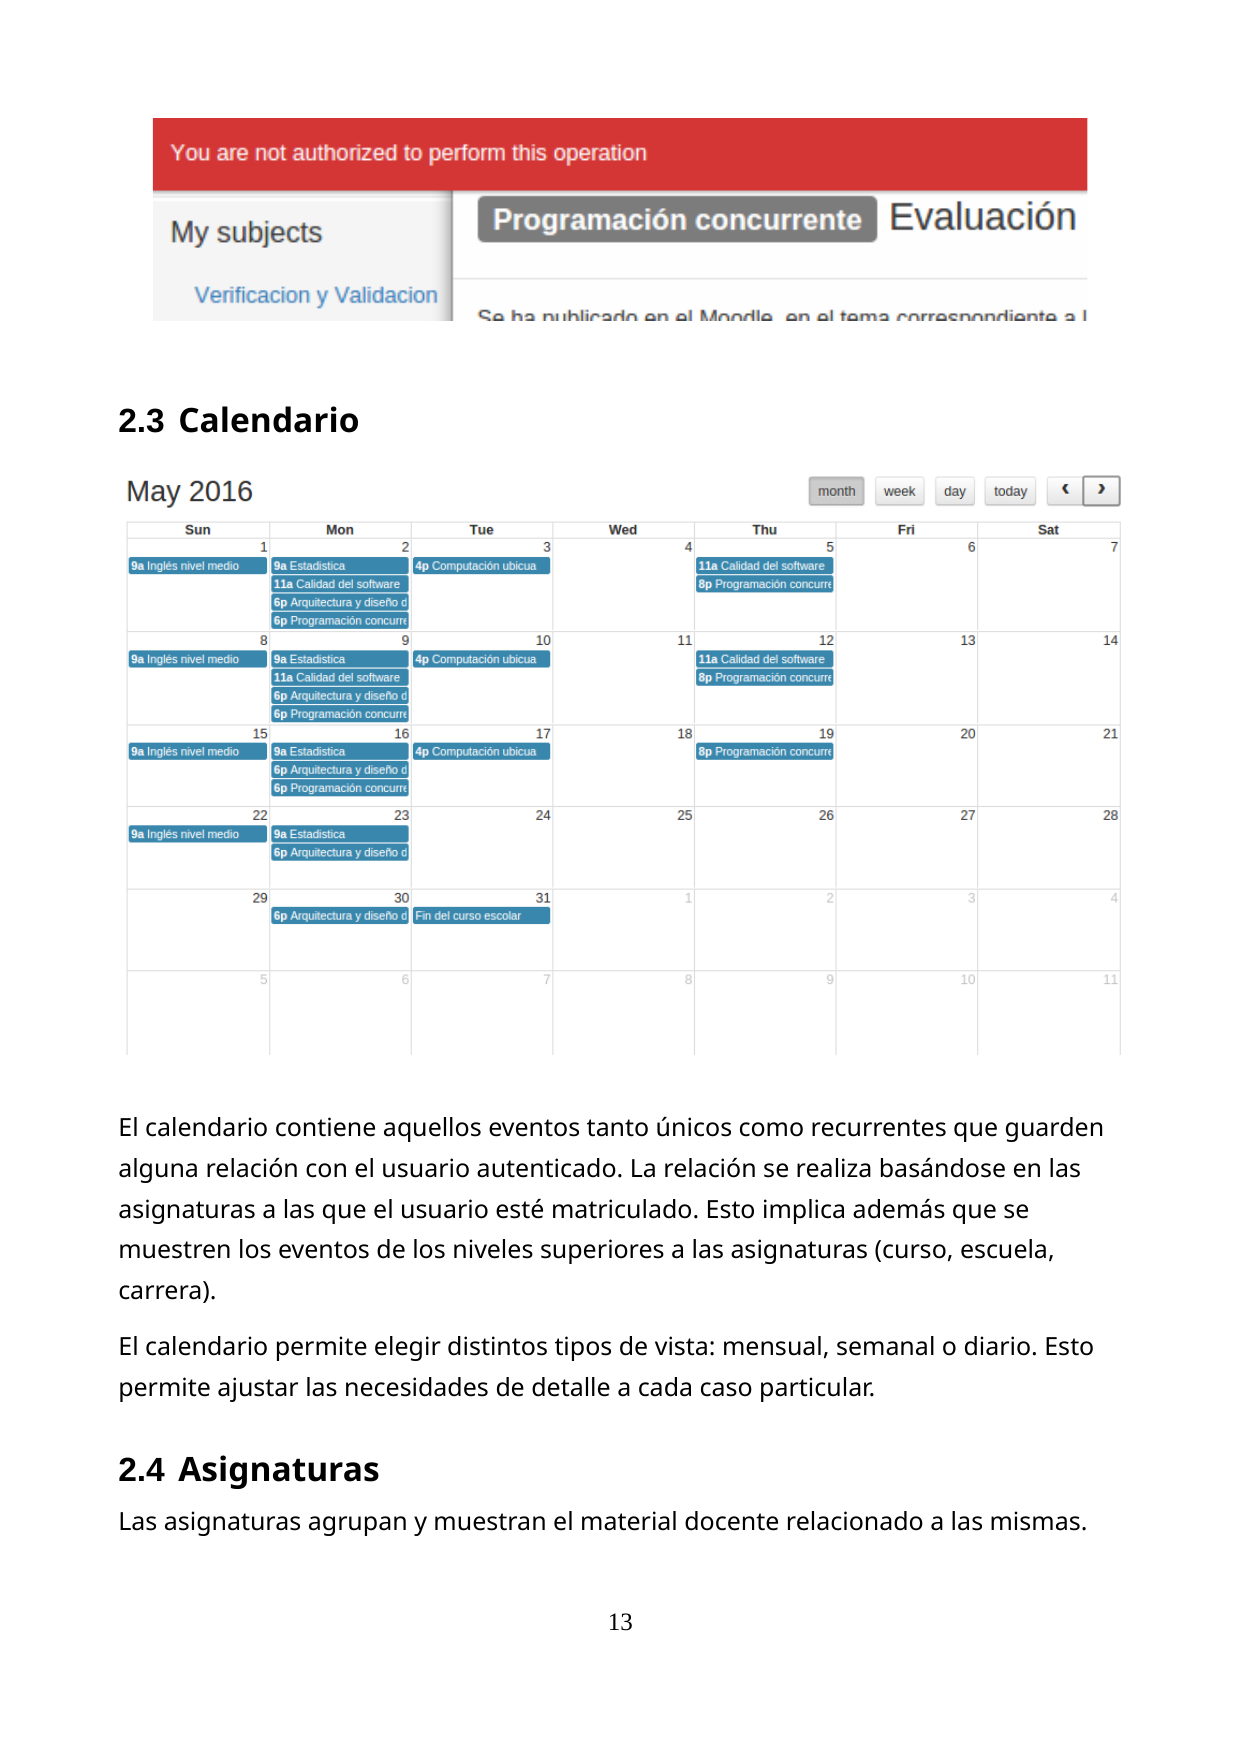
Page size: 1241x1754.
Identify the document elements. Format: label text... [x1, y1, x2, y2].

picture [118, 455, 1123, 1055]
subtitle Calendario [118, 397, 1122, 442]
text El calendario permite elegir distintos tipos de vista: mensual, semanal o diario. Esto permite ajustar las necesidades de detalle a cada caso particular. [118, 1328, 1122, 1403]
text Las asignaturas agrupan y muestran el material docente relacionado a las mismas. [118, 1504, 1122, 1538]
subtitle Asignaturas [118, 1446, 1122, 1491]
text El calendario contiene aquellos eventos tanto únicos como recurrentes que guarden alguna relación con el usuario autenticado. La relación se realiza basándose en las asignaturas a las que el usuario esté matriculado. Esto implica además que se muestren los eventos de los niveles superiores a las asignaturas (curso, escuela, carrera). [118, 1110, 1122, 1307]
picture [152, 118, 1088, 321]
